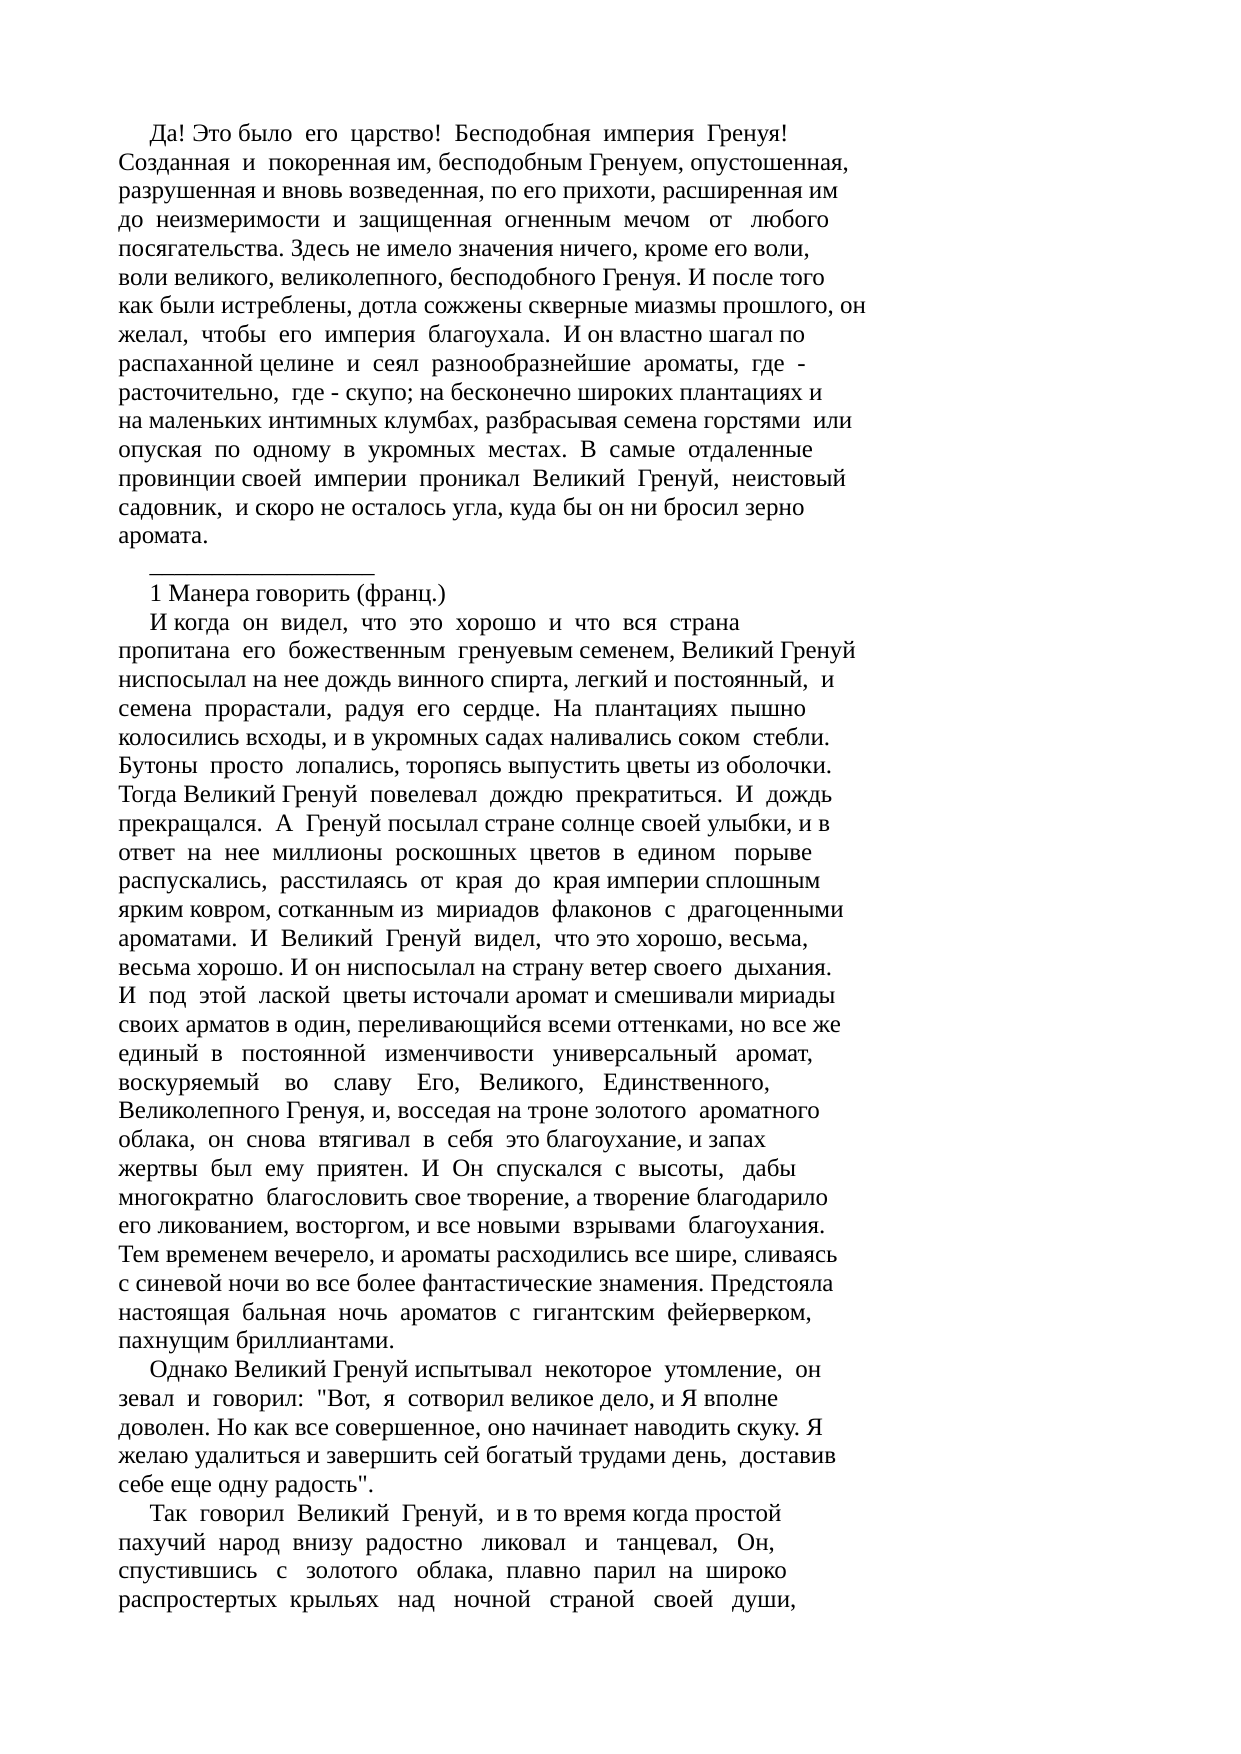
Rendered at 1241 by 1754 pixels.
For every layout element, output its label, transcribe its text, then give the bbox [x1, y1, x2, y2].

text настоящая бальная ночь ароматов с гигантским фейерверком, [118, 1297, 1122, 1326]
text И под этой лаской цветы источали аромат и смешивали мириады [118, 981, 1122, 1009]
text аромата. [118, 521, 1122, 549]
text доволен. Но как все совершенное, оно начинает наводить скуку. Я [118, 1412, 1122, 1441]
text Созданная и покоренная им, бесподобным Гренуем, опустошенная, [118, 147, 1122, 176]
text И когда он видел, что это хорошо и что вся страна [118, 607, 1122, 636]
text Бутоны просто лопались, торопясь выпустить цветы из оболочки. [118, 751, 1122, 779]
text жертвы был ему приятен. И Он спускался с высоты, дабы [118, 1153, 1122, 1182]
text до неизмеримости и защищенная огненным мечом от любого [118, 204, 1122, 233]
text расточительно, где - скупо; на бесконечно широких плантациях и [118, 377, 1122, 406]
text облака, он снова втягивал в себя это благоухание, и запах [118, 1124, 1122, 1153]
text распростертых крыльях над ночной страной своей души, [118, 1584, 1122, 1613]
text зевал и говорил: "Вот, я сотворил великое дело, и Я вполне [118, 1383, 1122, 1412]
text распаханной целине и сеял разнообразнейшие ароматы, где - [118, 348, 1122, 377]
text __________________ [118, 549, 1122, 578]
text себе еще одну радость". [118, 1469, 1122, 1498]
text пахучий народ внизу радостно ликовал и танцевал, Он, [118, 1527, 1122, 1556]
text на маленьких интимных клумбах, разбрасывая семена горстями или [118, 406, 1122, 434]
text ниспосылал на нее дождь винного спирта, легкий и постоянный, и [118, 664, 1122, 693]
text Так говорил Великий Гренуй, и в то время когда простой [118, 1498, 1122, 1527]
text прекращался. А Гренуй посылал стране солнце своей улыбки, и в [118, 808, 1122, 837]
text провинции своей империи проникал Великий Гренуй, неистовый [118, 463, 1122, 492]
text посягательства. Здесь не имело значения ничего, кроме его воли, [118, 233, 1122, 262]
text садовник, и скоро не осталось угла, куда бы он ни бросил зерно [118, 492, 1122, 521]
text своих арматов в один, переливающийся всеми оттенками, но все же [118, 1009, 1122, 1038]
text пахнущим бриллиантами. [118, 1326, 1122, 1354]
text ответ на нее миллионы роскошных цветов в едином порыве [118, 837, 1122, 866]
text единый в постоянной изменчивости универсальный аромат, [118, 1038, 1122, 1067]
text распускались, расстилаясь от края до края империи сплошным [118, 866, 1122, 894]
text желаю удалиться и завершить сей богатый трудами день, доставив [118, 1441, 1122, 1469]
text желал, чтобы его империя благоухала. И он властно шагал по [118, 319, 1122, 348]
text Великолепного Гренуя, и, восседая на троне золотого ароматного [118, 1096, 1122, 1124]
text ярким ковром, сотканным из мириадов флаконов с драгоценными [118, 894, 1122, 923]
text его ликованием, восторгом, и все новыми взрывами благоухания. [118, 1211, 1122, 1239]
text 1 Манера говорить (франц.) [118, 578, 1122, 607]
text разрушенная и вновь возведенная, по его прихоти, расширенная им [118, 176, 1122, 204]
text с синевой ночи во все более фантастические знамения. Предстояла [118, 1268, 1122, 1297]
text Тогда Великий Гренуй повелевал дождю прекратиться. И дождь [118, 779, 1122, 808]
text воскуряемый во славу Его, Великого, Единственного, [118, 1067, 1122, 1096]
text опуская по одному в укромных местах. В самые отдаленные [118, 434, 1122, 463]
text колосились всходы, и в укромных садах наливались соком стебли. [118, 722, 1122, 751]
text Да! Это было его царство! Бесподобная империя Гренуя! [118, 118, 1122, 147]
text Однако Великий Гренуй испытывал некоторое утомление, он [118, 1354, 1122, 1383]
text спустившись с золотого облака, плавно парил на широко [118, 1556, 1122, 1584]
text пропитана его божественным гренуевым семенем, Великий Гренуй [118, 636, 1122, 664]
text многократно благословить свое творение, а творение благодарило [118, 1182, 1122, 1211]
text ароматами. И Великий Гренуй видел, что это хорошо, весьма, [118, 923, 1122, 952]
text семена прорастали, радуя его сердце. На плантациях пышно [118, 693, 1122, 722]
text воли великого, великолепного, бесподобного Гренуя. И после того [118, 262, 1122, 291]
text как были истреблены, дотла сожжены скверные миазмы прошлого, он [118, 291, 1122, 319]
text весьма хорошо. И он ниспосылал на страну ветер своего дыхания. [118, 952, 1122, 981]
text Тем временем вечерело, и ароматы расходились все шире, сливаясь [118, 1239, 1122, 1268]
